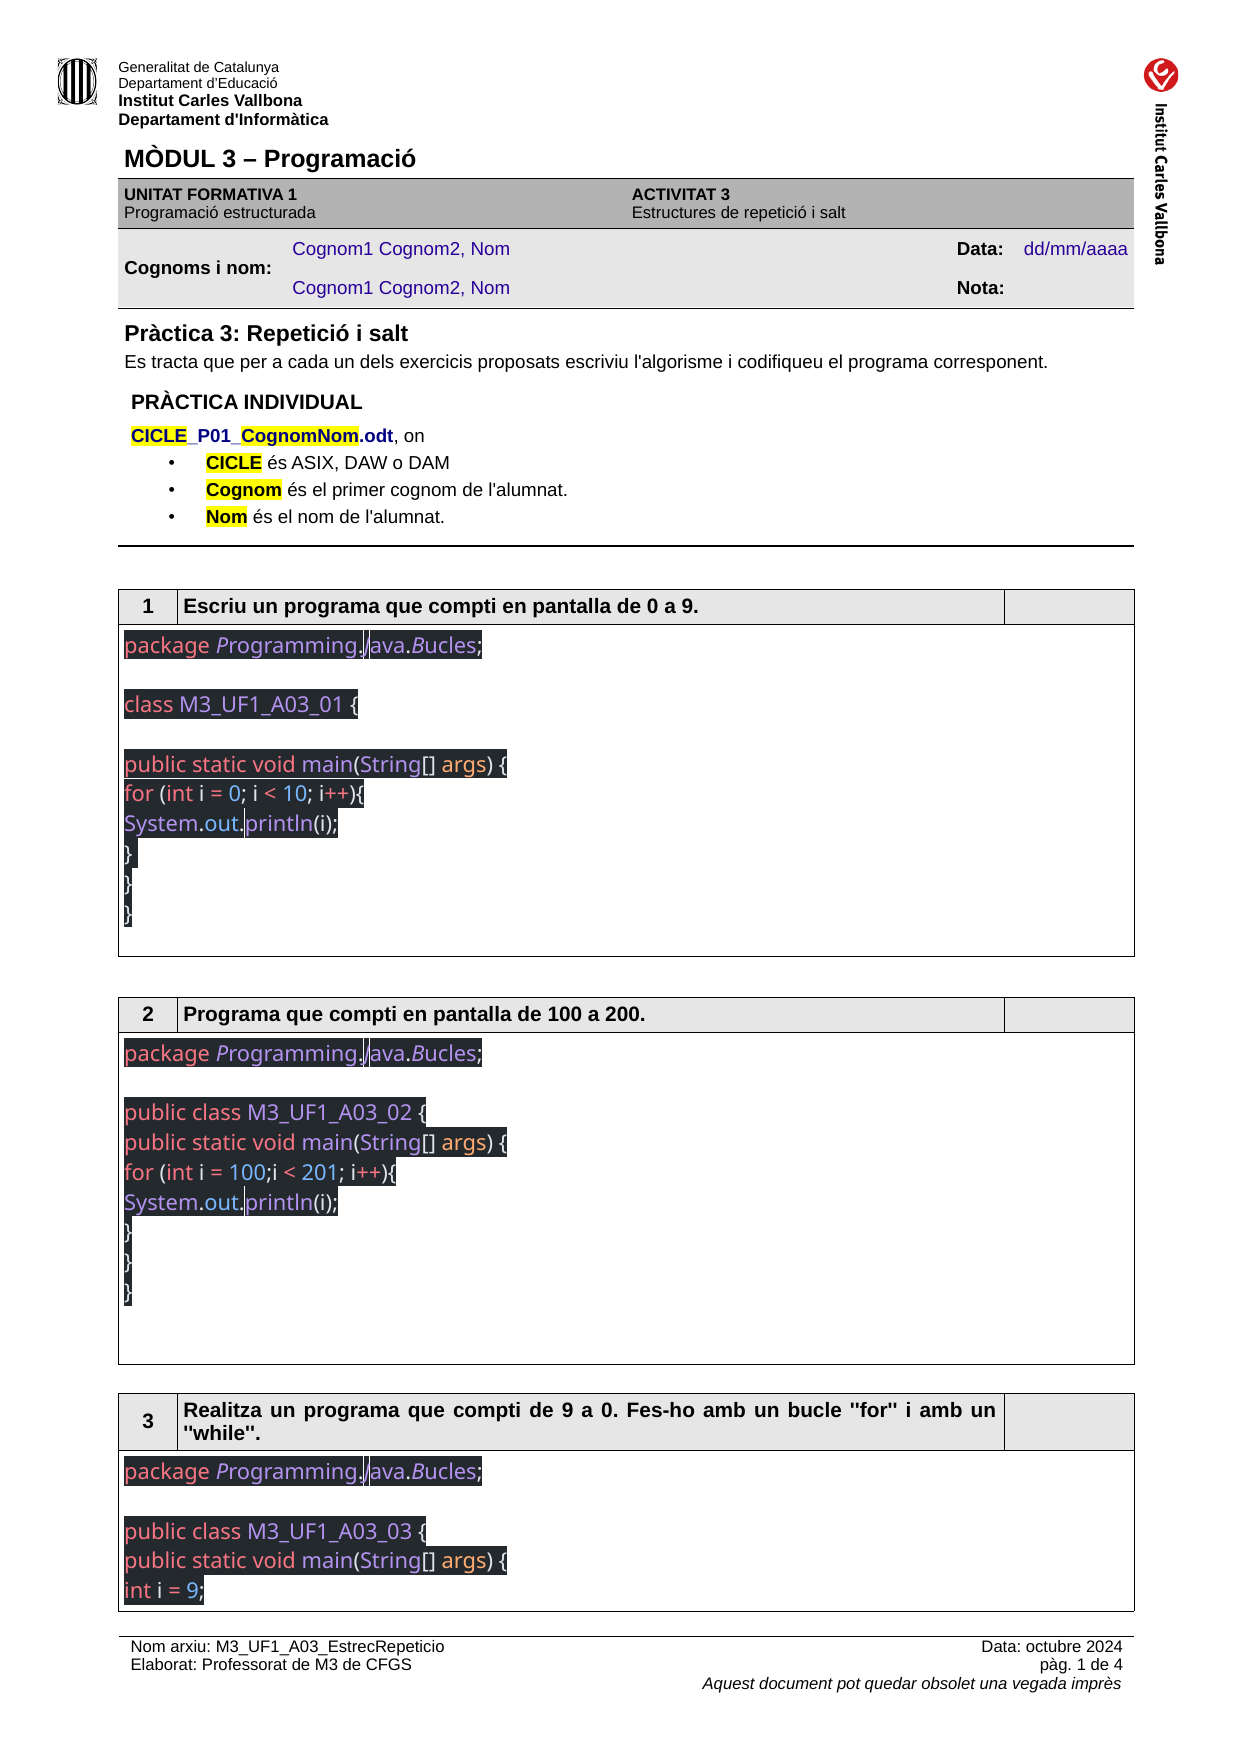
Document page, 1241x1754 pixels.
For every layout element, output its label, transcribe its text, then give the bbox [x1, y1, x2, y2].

picture [57, 58, 97, 105]
table_header MÒDUL 3 – Programació [118, 139, 1134, 178]
picture [1143, 57, 1179, 269]
table_cell Nota: [951, 268, 1011, 307]
table_cell Cognom1 Cognom2, Nom [286, 229, 951, 268]
table_header Escriu un programa que compti en pantalla de 0 a 9. [178, 590, 1004, 624]
table_cell Pràctica 3: Repetició i salt Es tracta que per a cada un dels exercicis proposats escriviu l'algorisme i codifiqueu el programa corresponent. [118, 309, 1134, 545]
table_cell package Programming.Java.Bucles; public class M3_UF1_A03_03 { public static void main(String[] args) { int i = 9; [119, 1451, 1134, 1611]
table_header PRÀCTICA INDIVIDUAL CICLE_P01_CognomNom.odt, on CICLE és ASIX, DAW o DAM Cognom és el primer cognom de l'alumnat. Nom és el nom de l'alumnat. [125, 379, 1128, 533]
table_cell UNITAT FORMATIVA 1 Programació estructurada [118, 179, 626, 228]
table_header 1 [119, 590, 177, 624]
table_cell package Programming.Java.Bucles; class M3_UF1_A03_01 { public static void main(String[] args) { for (int i = 0; i < 10; i++){ System.out.println(i); } } } [119, 625, 1134, 956]
table_cell Cognom1 Cognom2, Nom [286, 268, 951, 307]
table_header Programa que compti en pantalla de 100 a 200. [178, 998, 1004, 1032]
table_header [1005, 998, 1134, 1032]
table_cell package Programming.Java.Bucles; public class M3_UF1_A03_02 { public static void main(String[] args) { for (int i = 100;i < 201; i++){ System.out.println(i); } } } [119, 1033, 1134, 1364]
table_header Realitza un programa que compti de 9 a 0. Fes-ho amb un bucle ''for'' i amb un ''while''. [178, 1394, 1004, 1450]
table_cell Data: [951, 229, 1011, 268]
table_header 2 [119, 998, 177, 1032]
table_cell dd/mm/aaaa [1011, 229, 1134, 268]
table_header [1005, 590, 1134, 624]
table_header [1005, 1394, 1134, 1450]
table_cell [118, 547, 1134, 589]
table_cell [1011, 268, 1134, 307]
table_header 3 [119, 1394, 177, 1450]
table_cell Cognoms i nom: [118, 229, 286, 307]
table_cell ACTIVITAT 3 Estructures de repetició i salt [626, 179, 1134, 228]
